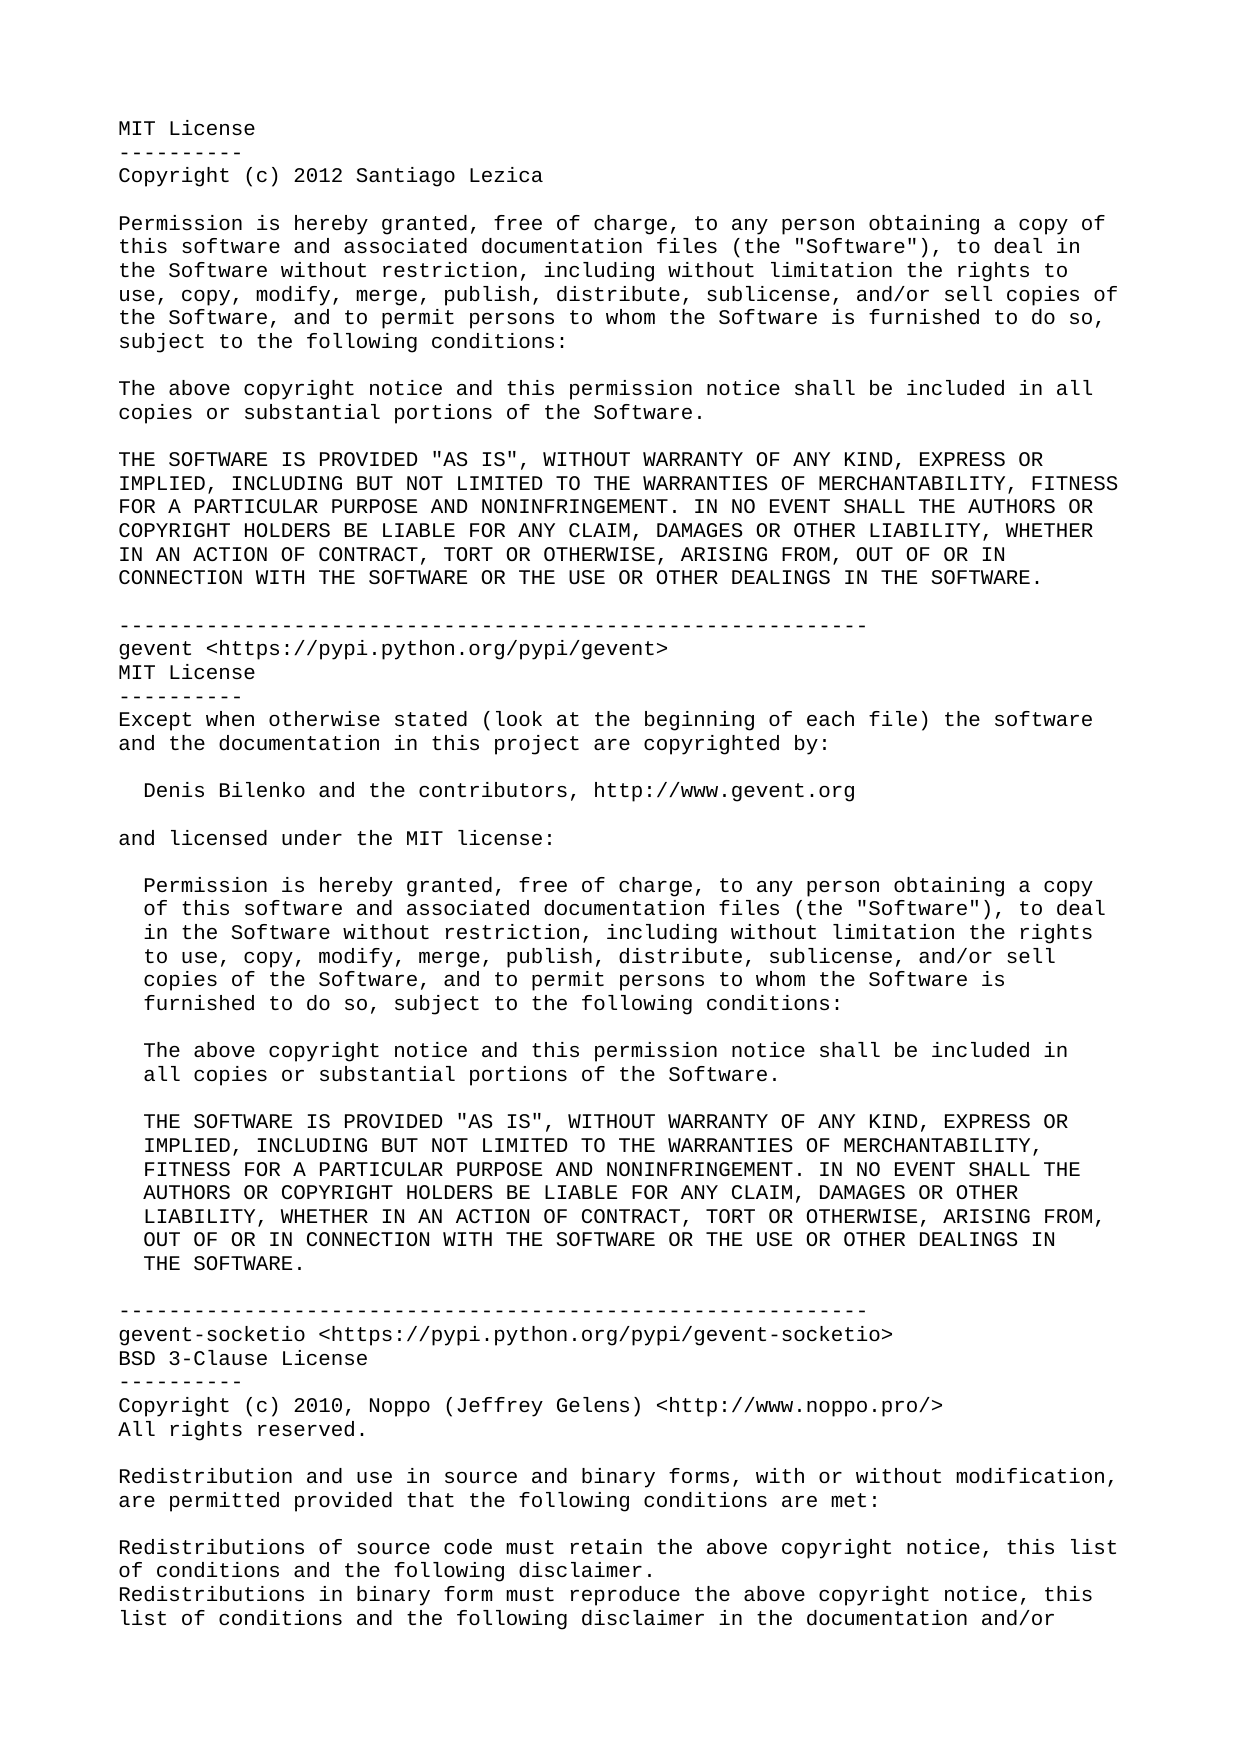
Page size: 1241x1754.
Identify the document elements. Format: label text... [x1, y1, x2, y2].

text of conditions and the following disclaimer. [118, 1561, 1122, 1584]
text Redistribution and use in source and binary forms, with or without modification, [118, 1466, 1122, 1489]
text Redistributions of source code must retain the above copyright notice, this list [118, 1537, 1122, 1561]
text are permitted provided that the following conditions are met: [118, 1489, 1122, 1513]
text OUT OF OR IN CONNECTION WITH THE SOFTWARE OR THE USE OR OTHER DEALINGS IN [118, 1229, 1122, 1253]
text Permission is hereby granted, free of charge, to any person obtaining a copy of this software and associated documentation files (the "Software"), to deal in the Software without restriction, including without limitation the rights to use, copy, modify, merge, publish, distribute, sublicense, and/or sell copies of the Software, and to permit persons to whom the Software is furnished to do so, subject to the following conditions: [118, 213, 1122, 354]
text ------------------------------------------------------------ [118, 1300, 1122, 1324]
text THE SOFTWARE IS PROVIDED "AS IS", WITHOUT WARRANTY OF ANY KIND, EXPRESS OR [118, 1111, 1122, 1135]
text of this software and associated documentation files (the "Software"), to deal [118, 898, 1122, 922]
text LIABILITY, WHETHER IN AN ACTION OF CONTRACT, TORT OR OTHERWISE, ARISING FROM, [118, 1206, 1122, 1229]
text ---------- [118, 1371, 1122, 1395]
text AUTHORS OR COPYRIGHT HOLDERS BE LIABLE FOR ANY CLAIM, DAMAGES OR OTHER [118, 1182, 1122, 1206]
text BSD 3-Clause License [118, 1348, 1122, 1371]
text gevent <https://pypi.python.org/pypi/gevent> [118, 638, 1122, 662]
text FITNESS FOR A PARTICULAR PURPOSE AND NONINFRINGEMENT. IN NO EVENT SHALL THE [118, 1158, 1122, 1182]
text Permission is hereby granted, free of charge, to any person obtaining a copy [118, 875, 1122, 898]
text ---------- [118, 686, 1122, 709]
text THE SOFTWARE. [118, 1253, 1122, 1277]
text in the Software without restriction, including without limitation the rights [118, 922, 1122, 946]
text Redistributions in binary form must reproduce the above copyright notice, this [118, 1584, 1122, 1608]
text furnished to do so, subject to the following conditions: [118, 993, 1122, 1017]
text Denis Bilenko and the contributors, http://www.gevent.org [118, 780, 1122, 804]
text Copyright (c) 2012 Santiago Lezica [118, 165, 1122, 189]
text The above copyright notice and this permission notice shall be included in all copies or substantial portions of the Software. [118, 378, 1122, 426]
text The above copyright notice and this permission notice shall be included in [118, 1040, 1122, 1064]
text gevent-socketio <https://pypi.python.org/pypi/gevent-socketio> [118, 1324, 1122, 1348]
text THE SOFTWARE IS PROVIDED "AS IS", WITHOUT WARRANTY OF ANY KIND, EXPRESS OR IMPLIED, INCLUDING BUT NOT LIMITED TO THE WARRANTIES OF MERCHANTABILITY, FITNESS FOR A PARTICULAR PURPOSE AND NONINFRINGEMENT. IN NO EVENT SHALL THE AUTHORS OR COPYRIGHT HOLDERS BE LIABLE FOR ANY CLAIM, DAMAGES OR OTHER LIABILITY, WHETHER IN AN ACTION OF CONTRACT, TORT OR OTHERWISE, ARISING FROM, OUT OF OR IN CONNECTION WITH THE SOFTWARE OR THE USE OR OTHER DEALINGS IN THE SOFTWARE. [118, 449, 1122, 591]
text ------------------------------------------------------------ [118, 615, 1122, 638]
text all copies or substantial portions of the Software. [118, 1064, 1122, 1088]
text Except when otherwise stated (look at the beginning of each file) the software [118, 709, 1122, 733]
text to use, copy, modify, merge, publish, distribute, sublicense, and/or sell [118, 946, 1122, 969]
text MIT License [118, 662, 1122, 686]
text Copyright (c) 2010, Noppo (Jeffrey Gelens) <http://www.noppo.pro/> [118, 1395, 1122, 1419]
text MIT License [118, 118, 1122, 142]
text ---------- [118, 142, 1122, 165]
text list of conditions and the following disclaimer in the documentation and/or [118, 1608, 1122, 1631]
text and licensed under the MIT license: [118, 827, 1122, 851]
text and the documentation in this project are copyrighted by: [118, 733, 1122, 757]
text IMPLIED, INCLUDING BUT NOT LIMITED TO THE WARRANTIES OF MERCHANTABILITY, [118, 1135, 1122, 1158]
text All rights reserved. [118, 1419, 1122, 1442]
text copies of the Software, and to permit persons to whom the Software is [118, 969, 1122, 993]
